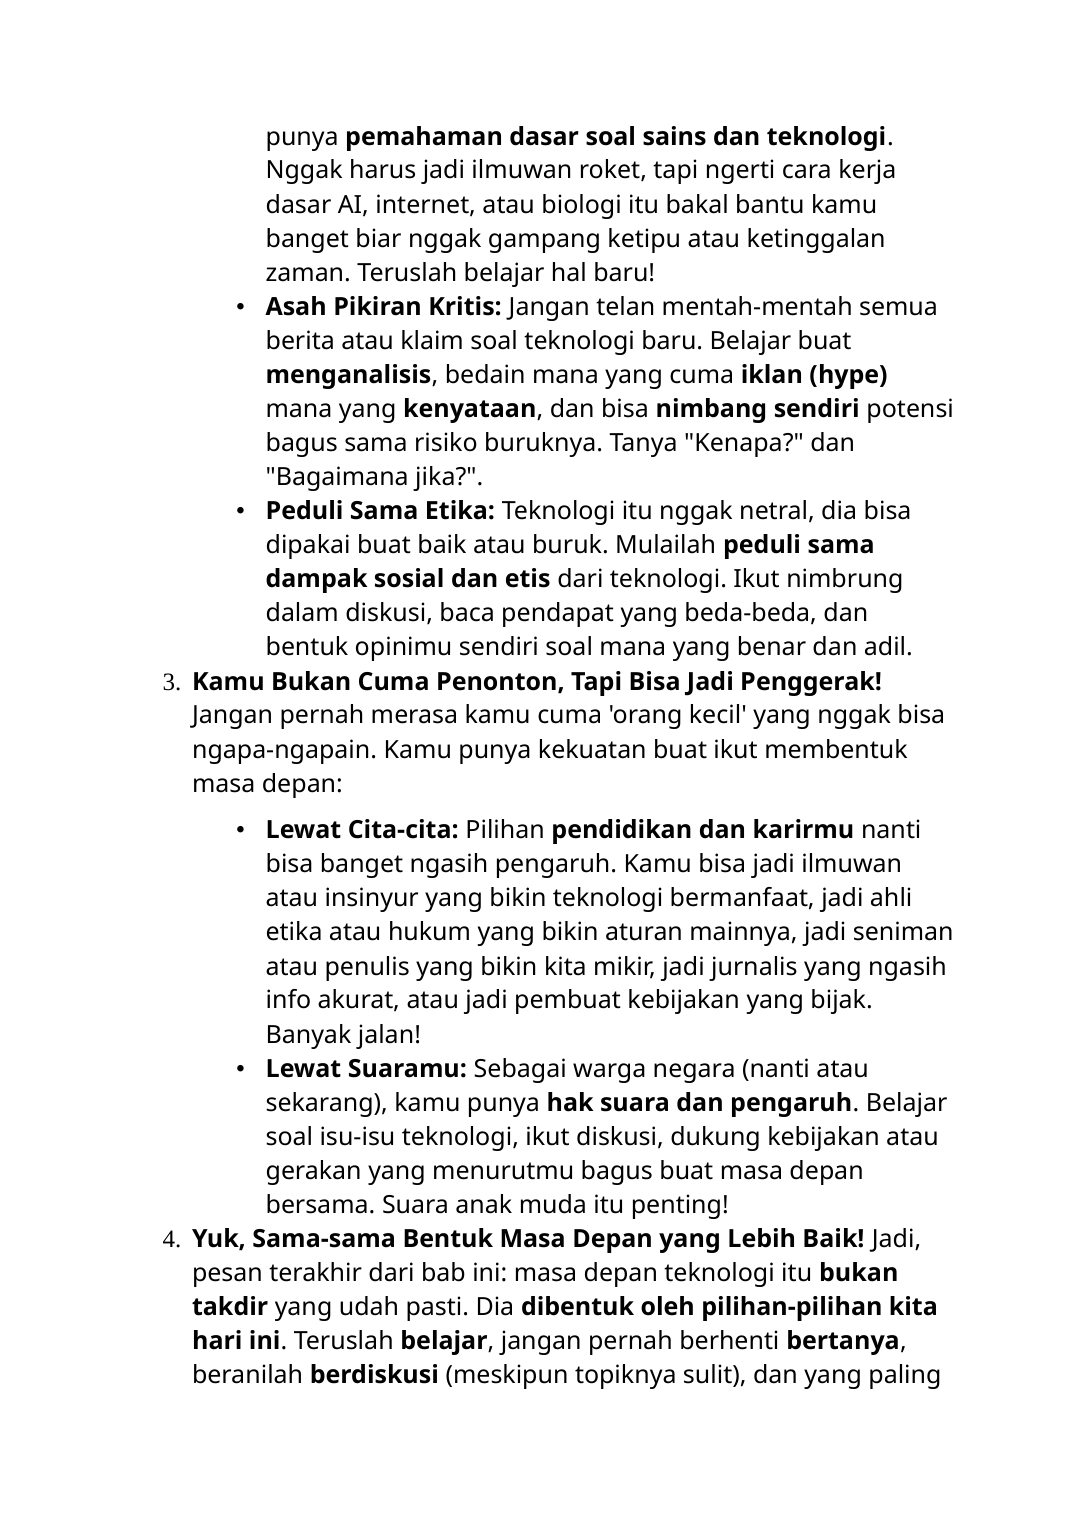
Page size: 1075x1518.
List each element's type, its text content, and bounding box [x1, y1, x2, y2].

list Lewat Cita-cita: Pilihan pendidikan dan karirmu nanti bisa banget ngasih pengaruh. Kamu bisa jadi ilmuwan atau insinyur yang bikin teknologi bermanfaat, jadi ahli etika atau hukum yang bikin aturan mainnya, jadi seniman atau penulis yang bikin kita mikir, jadi jurnalis yang ngasih info akurat, atau jadi pembuat kebijakan yang bijak. Banyak jalan! [236, 812, 957, 1050]
list Lewat Suaramu: Sebagai warga negara (nanti atau sekarang), kamu punya hak suara dan pengaruh. Belajar soal isu-isu teknologi, ikut diskusi, dukung kebijakan atau gerakan yang menurutmu bagus buat masa depan bersama. Suara anak muda itu penting! [236, 1050, 957, 1221]
list Yuk, Sama-sama Bentuk Masa Depan yang Lebih Baik! Jadi, pesan terakhir dari bab ini: masa depan teknologi itu bukan takdir yang udah pasti. Dia dibentuk oleh pilihan-pilihan kita hari ini. Teruslah belajar, jangan pernah berhenti bertanya, beranilah berdiskusi (meskipun topiknya sulit), dan yang paling [162, 1221, 957, 1391]
list Kamu Bukan Cuma Penonton, Tapi Bisa Jadi Penggerak! Jangan pernah merasa kamu cuma 'orang kecil' yang nggak bisa ngapa-ngapain. Kamu punya kekuatan buat ikut membentuk masa depan: [162, 663, 957, 799]
list Asah Pikiran Kritis: Jangan telan mentah-mentah semua berita atau klaim soal teknologi baru. Belajar buat menganalisis, bedain mana yang cuma iklan (hype) mana yang kenyataan, dan bisa nimbang sendiri potensi bagus sama risiko buruknya. Tanya "Kenapa?" dan "Bagaimana jika?". [236, 288, 957, 493]
list punya pemahaman dasar soal sains dan teknologi. Nggak harus jadi ilmuwan roket, tapi ngerti cara kerja dasar AI, internet, atau biologi itu bakal bantu kamu banget biar nggak gampang ketipu atau ketinggalan zaman. Teruslah belajar hal baru! [236, 118, 957, 288]
list Peduli Sama Etika: Teknologi itu nggak netral, dia bisa dipakai buat baik atau buruk. Mulailah peduli sama dampak sosial dan etis dari teknologi. Ikut nimbrung dalam diskusi, baca pendapat yang beda-beda, dan bentuk opinimu sendiri soal mana yang benar dan adil. [236, 493, 957, 663]
